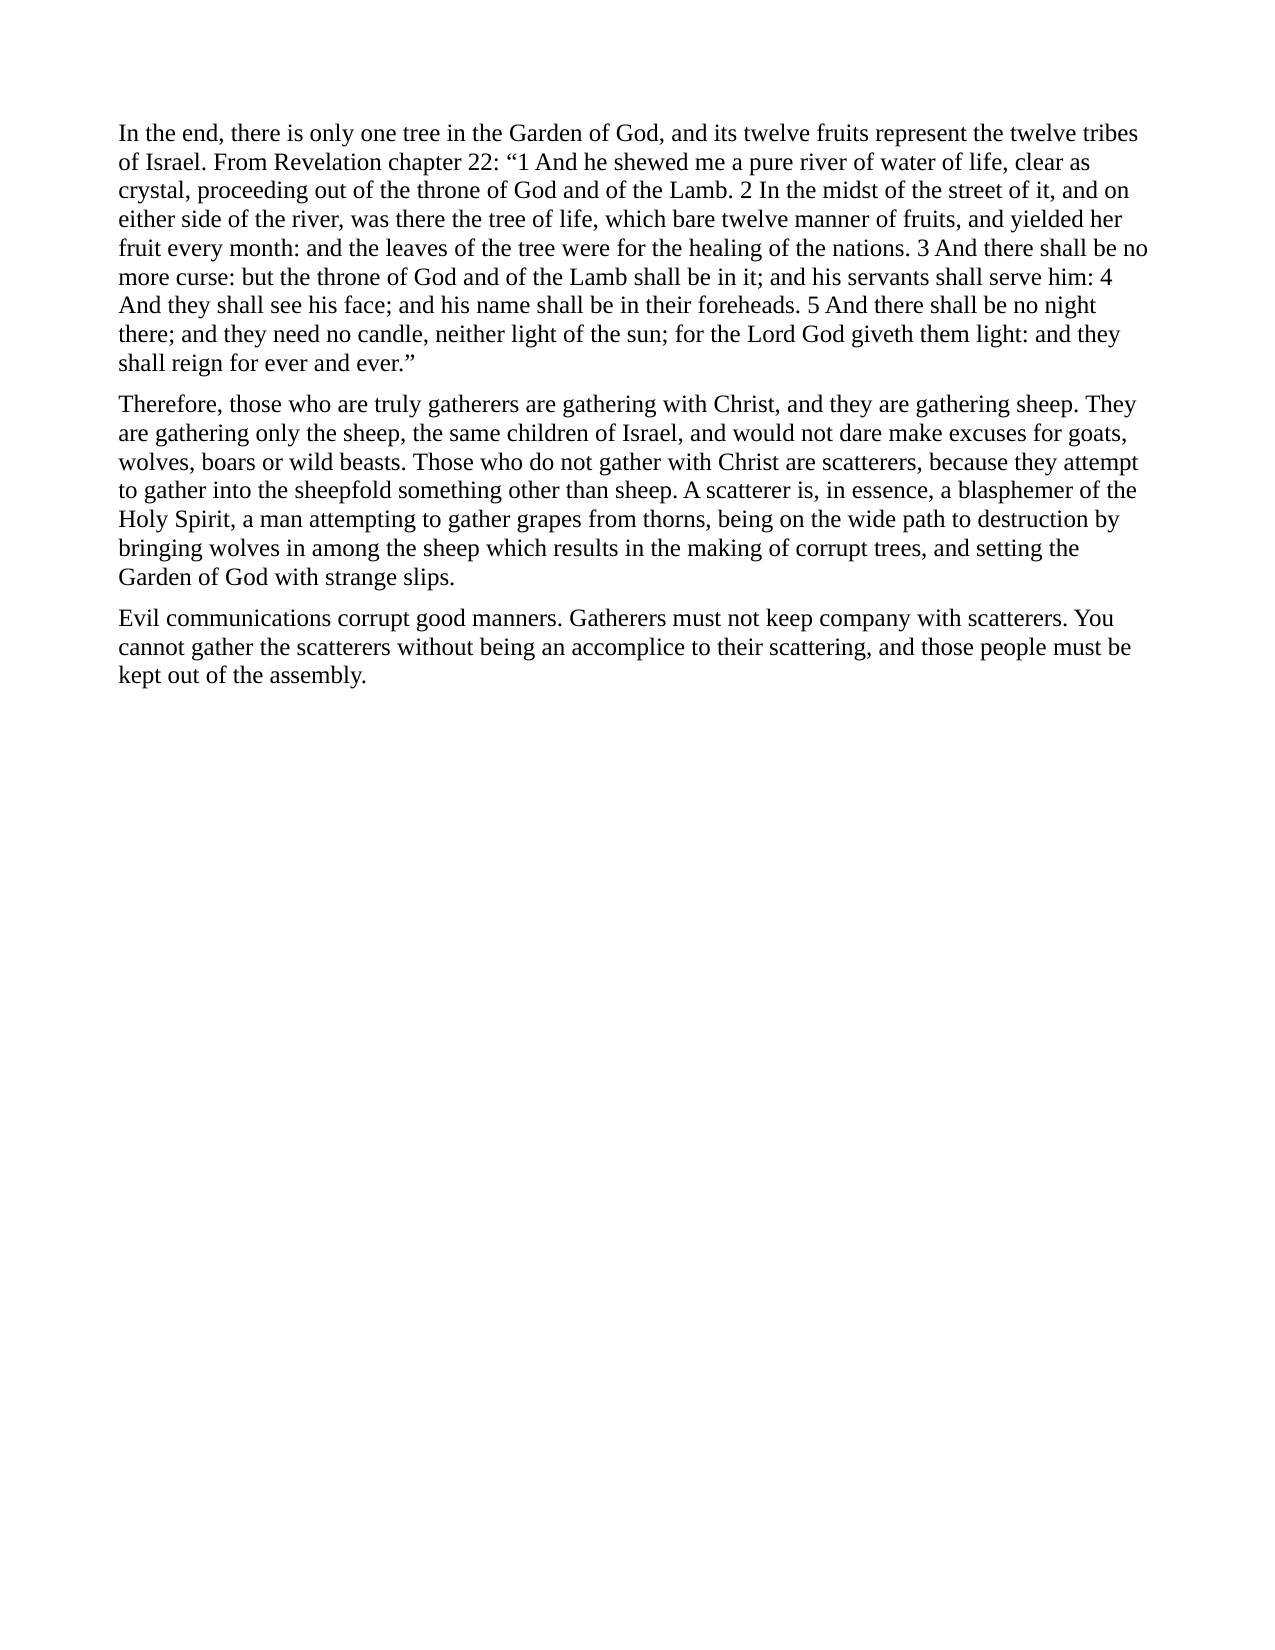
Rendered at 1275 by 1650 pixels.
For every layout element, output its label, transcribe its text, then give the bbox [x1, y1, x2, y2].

text Evil communications corrupt good manners. Gatherers must not keep company with scatterers. You cannot gather the scatterers without being an accomplice to their scattering, and those people must be kept out of the assembly. [118, 603, 1157, 689]
text Therefore, those who are truly gatherers are gathering with Christ, and they are gathering sheep. They are gathering only the sheep, the same children of Israel, and would not dare make excuses for goats, wolves, boars or wild beasts. Those who do not gather with Christ are scatterers, because they attempt to gather into the sheepfold something other than sheep. A scatterer is, in essence, a blasphemer of the Holy Spirit, a man attempting to gather grapes from thorns, being on the wide path to destruction by bringing wolves in among the sheep which results in the making of corrupt trees, and setting the Garden of God with strange slips. [118, 389, 1157, 591]
text In the end, there is only one tree in the Garden of God, and its twelve fruits represent the twelve tribes of Israel. From Revelation chapter 22: “1 And he shewed me a pure river of water of life, clear as crystal, proceeding out of the throne of God and of the Lamb. 2 In the midst of the street of it, and on either side of the river, was there the tree of life, which bare twelve manner of fruits, and yielded her fruit every month: and the leaves of the tree were for the healing of the nations. 3 And there shall be no more curse: but the throne of God and of the Lamb shall be in it; and his servants shall serve him: 4 And they shall see his face; and his name shall be in their foreheads. 5 And there shall be no night there; and they need no candle, neither light of the sun; for the Lord God giveth them light: and they shall reign for ever and ever.” [118, 118, 1157, 377]
